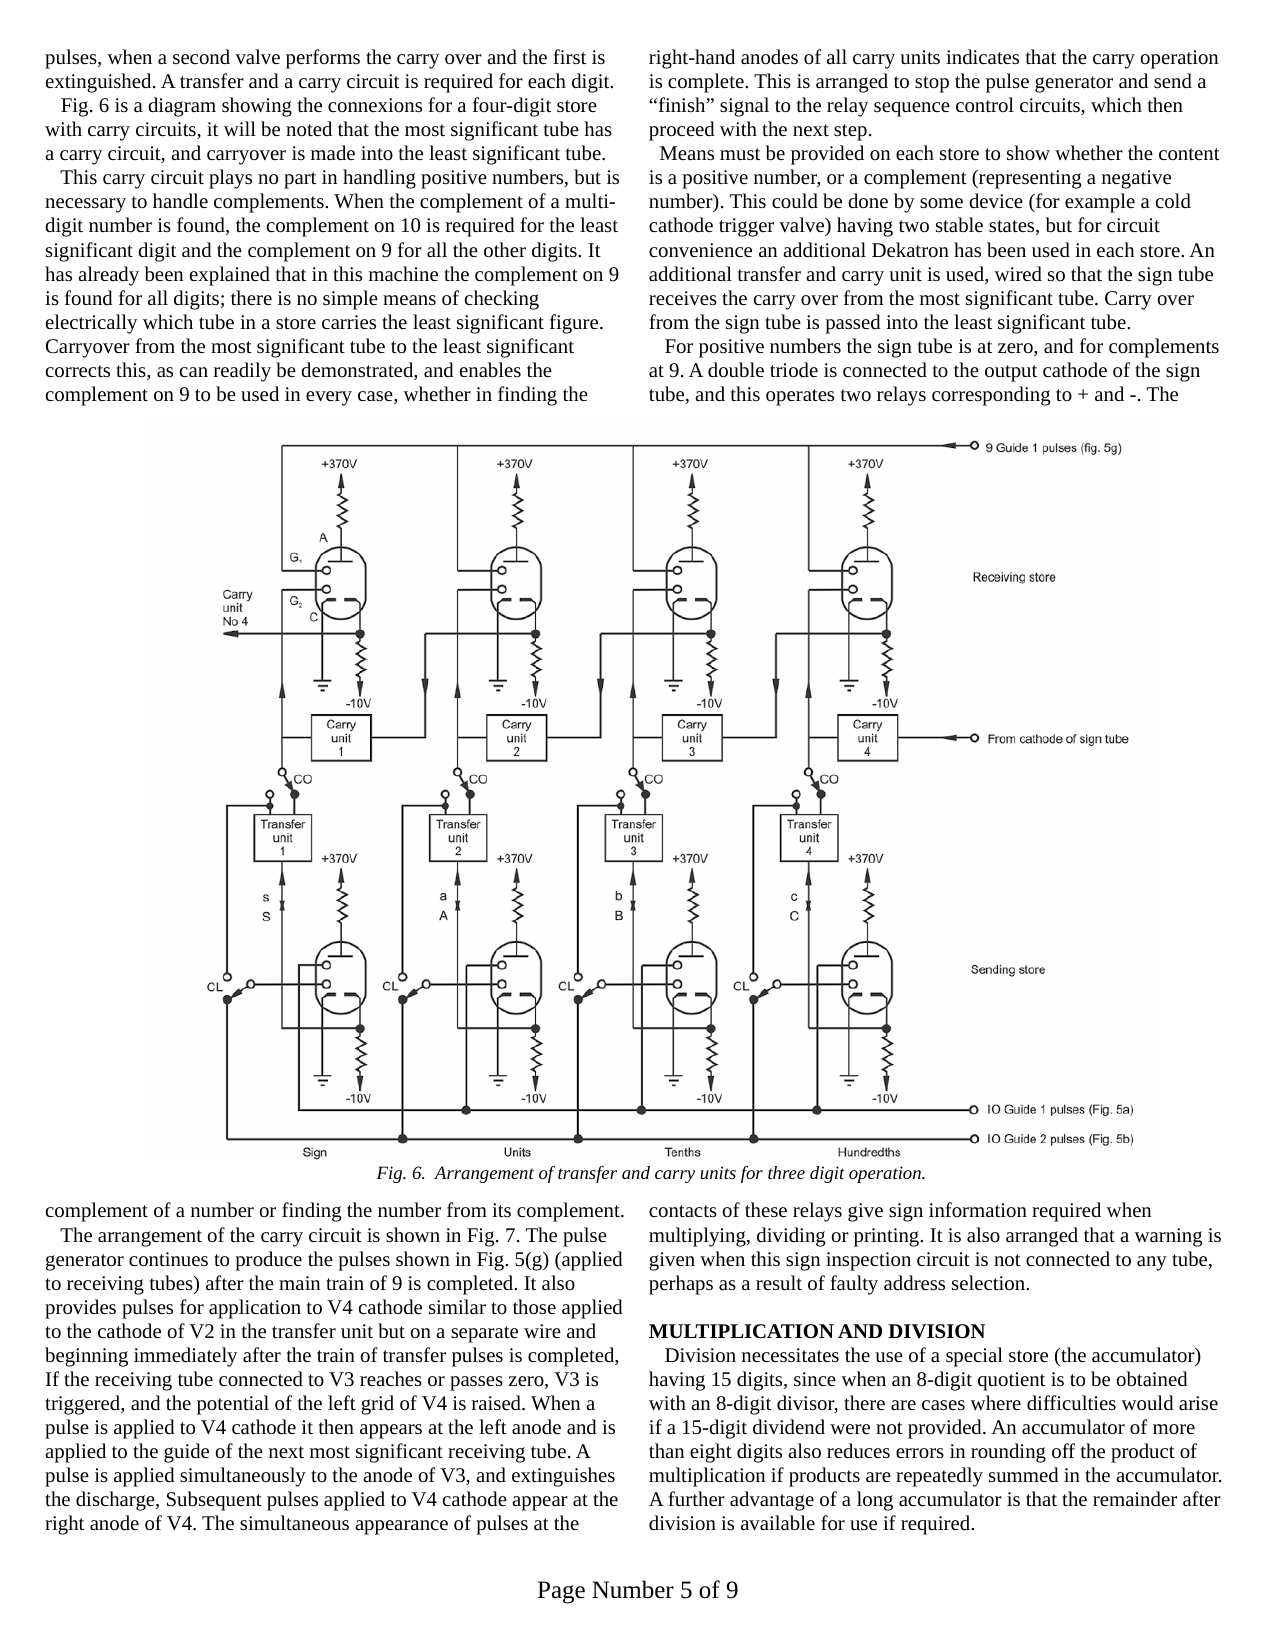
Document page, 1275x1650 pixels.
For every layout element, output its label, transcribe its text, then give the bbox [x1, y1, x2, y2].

text MULTIPLICATION AND DIVISION [649, 1319, 1230, 1343]
text pulses, when a second valve performs the carry over and the first is extinguished. A transfer and a carry circuit is required for each digit. [45, 45, 626, 93]
text Fig. 6 is a diagram showing the connexions for a four-digit store with carry circuits, it will be noted that the most significant tube has a carry circuit, and carryover is made into the least significant tube. [45, 93, 626, 165]
text For positive numbers the sign tube is at zero, and for complements at 9. A double triode is connected to the output cathode of the sign tube, and this operates two relays corresponding to + and -. The contacts of these relays give sign information required when multiplying, dividing or printing. It is also arranged that a warning is given when this sign inspection circuit is not connected to any tube, perhaps as a result of faulty address selection. [649, 334, 1230, 1295]
picture [145, 418, 1160, 1162]
text The arrangement of the carry circuit is shown in Fig. 7. The pulse generator continues to produce the pulses shown in Fig. 5(g) (applied to receiving tubes) after the main train of 9 is completed. It also provides pulses for application to V4 cathode similar to those applied to the cathode of V2 in the transfer unit but on a separate wire and beginning immediately after the train of transfer pulses is completed, If the receiving tube connected to V3 reaches or passes zero, V3 is triggered, and the potential of the left grid of V4 is raised. When a pulse is applied to V4 cathode it then appears at the left anode and is applied to the guide of the next most significant receiving tube. A pulse is applied simultaneously to the anode of V3, and extinguishes the discharge, Subsequent pulses applied to V4 cathode appear at the right anode of V4. The simultaneous appearance of pulses at the [45, 1222, 626, 1535]
text Division necessitates the use of a special store (the accumulator) having 15 digits, since when an 8-digit quotient is to be obtained with an 8-digit divisor, there are cases where difficulties would arise if a 15-digit dividend were not provided. An accumulator of more than eight digits also reduces errors in rounding off the product of multiplication if products are repeatedly summed in the accumulator. A further advantage of a long accumulator is that the remainder after division is available for use if required. [649, 1343, 1230, 1535]
text Means must be provided on each store to show whether the content is a positive number, or a complement (representing a negative number). This could be done by some device (for example a cold cathode trigger valve) having two stable states, but for circuit convenience an additional Dekatron has been used in each store. An additional transfer and carry unit is used, wired so that the sign tube receives the carry over from the most significant tube. Carry over from the sign tube is passed into the least significant tube. [649, 141, 1230, 334]
text Fig. 6. Arrangement of transfer and carry units for three digit operation. [145, 1162, 1160, 1183]
text right-hand anodes of all carry units indicates that the carry operation is complete. This is arranged to stop the pulse generator and send a “finish” signal to the relay sequence control circuits, which then proceed with the next step. [649, 45, 1230, 141]
text This carry circuit plays no part in handling positive numbers, but is necessary to handle complements. When the complement of a multi-digit number is found, the complement on 10 is required for the least significant digit and the complement on 9 for all the other digits. It has already been explained that in this machine the complement on 9 is found for all digits; there is no simple means of checking electrically which tube in a store carries the least significant figure. Carryover from the most significant tube to the least significant corrects this, as can readily be demonstrated, and enables the complement on 9 to be used in every case, whether in finding the complement of a number or finding the number from its complement. [45, 165, 626, 1222]
